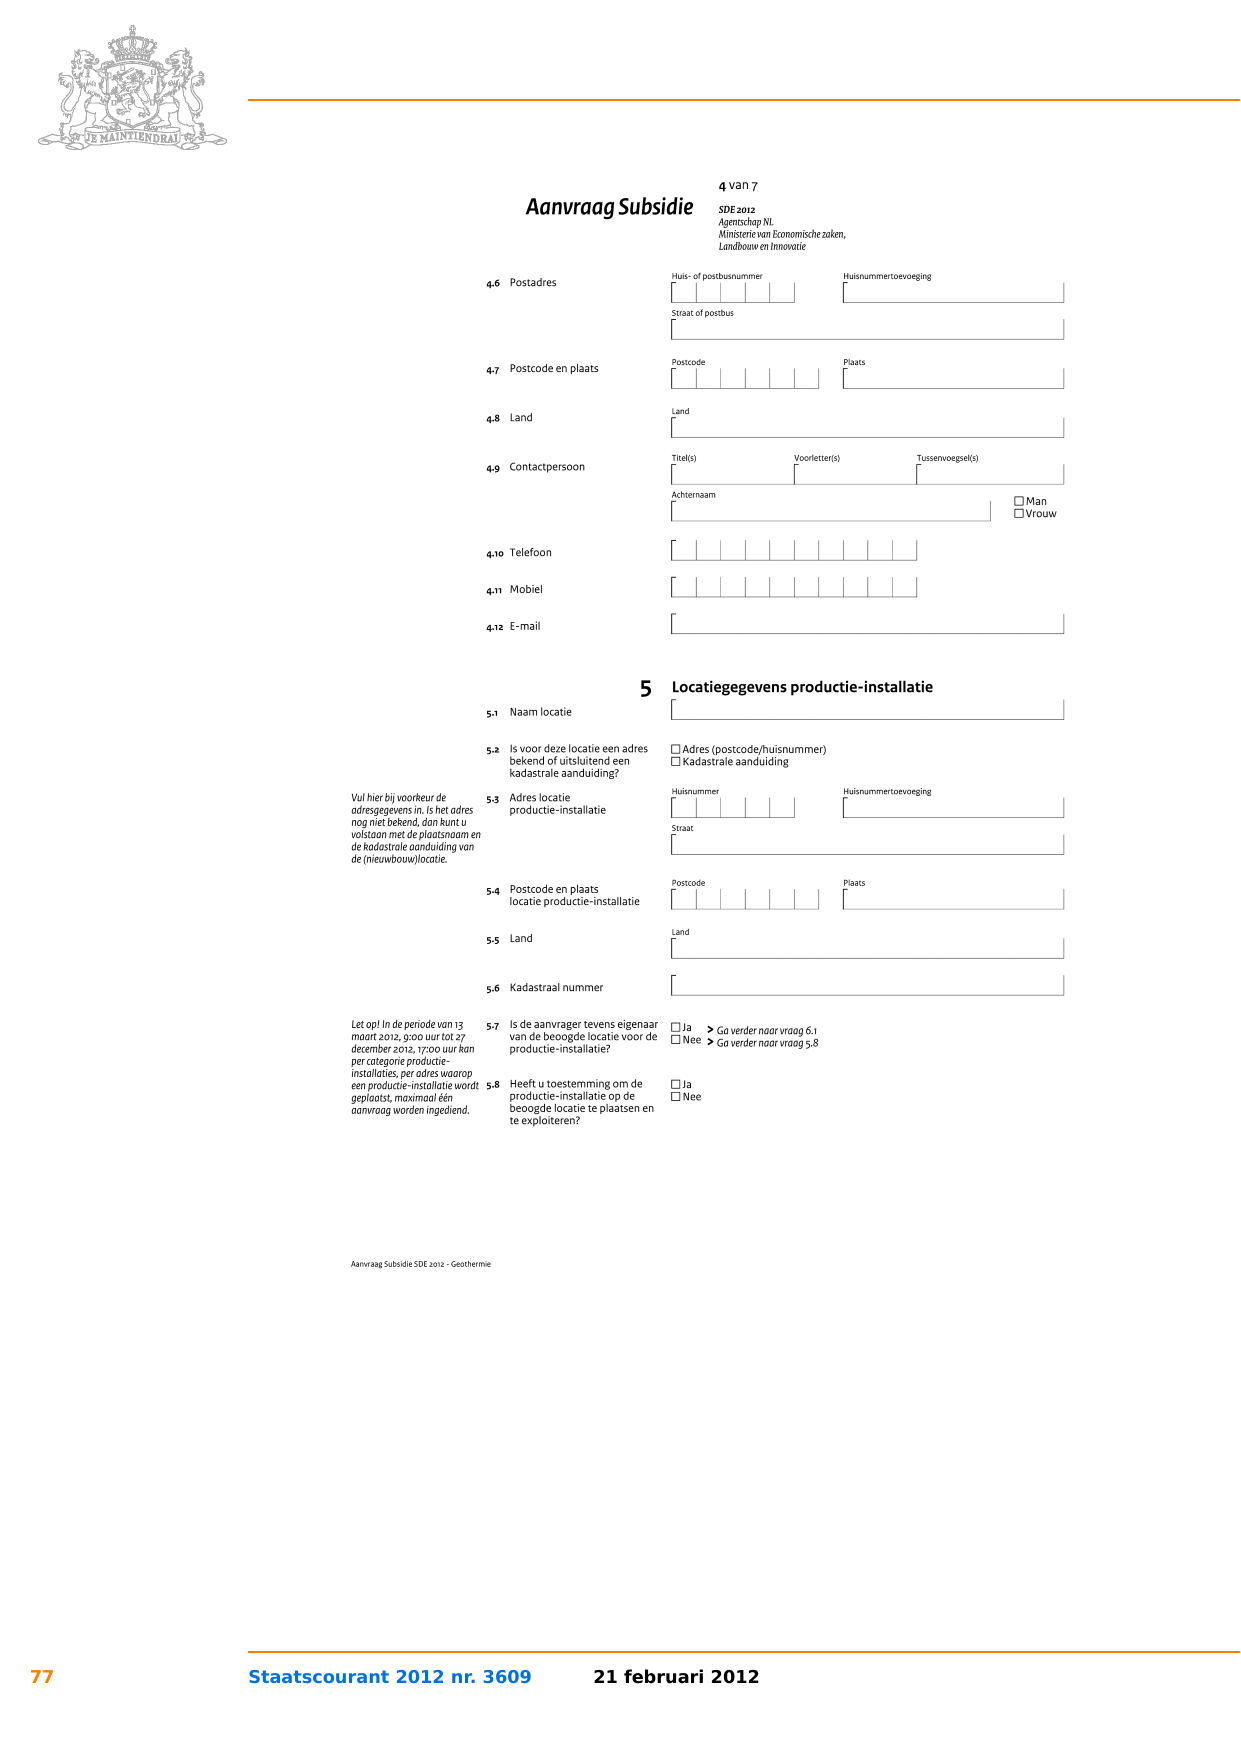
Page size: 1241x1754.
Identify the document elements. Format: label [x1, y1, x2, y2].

picture [248, 151, 1134, 1298]
picture [38, 25, 227, 150]
